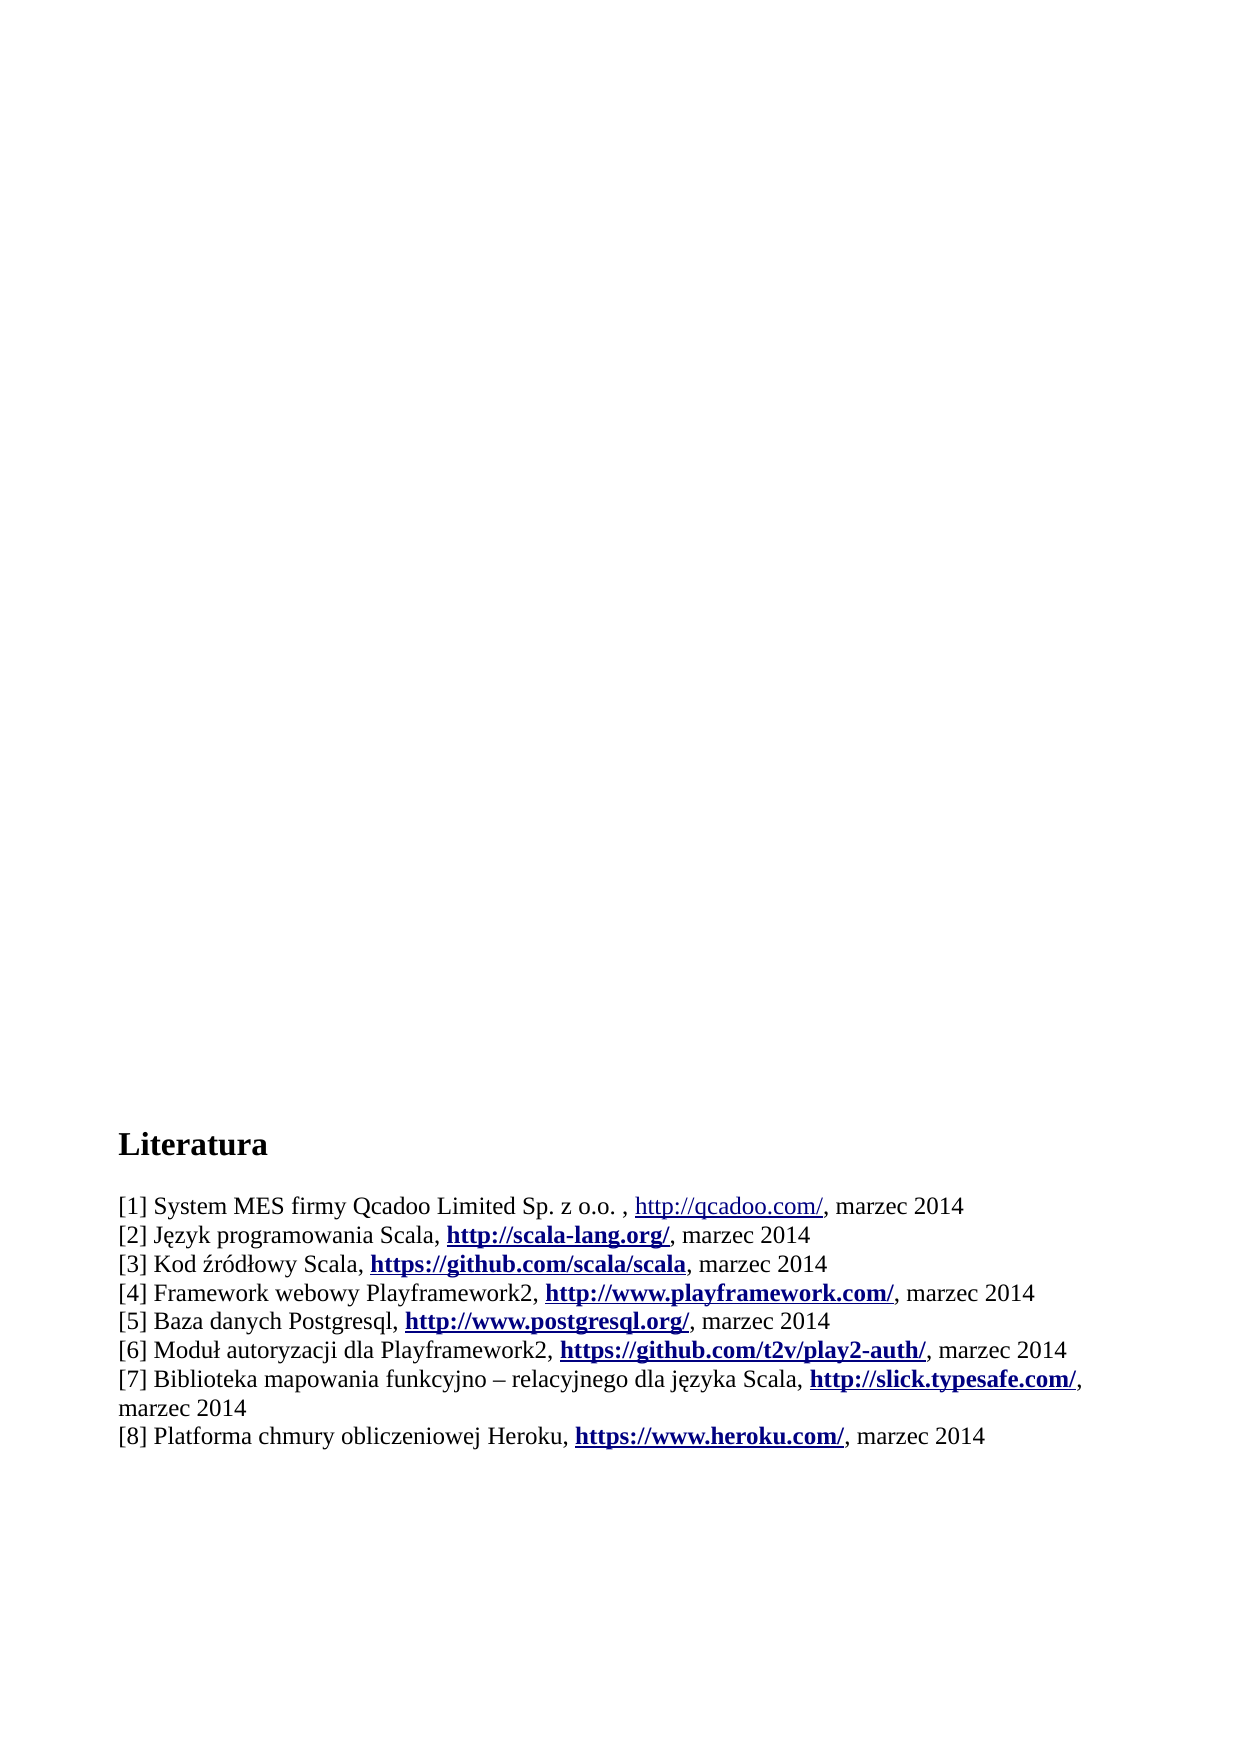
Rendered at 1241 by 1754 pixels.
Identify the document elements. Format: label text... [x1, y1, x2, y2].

text [2] Język programowania Scala, http://scala-lang.org/, marzec 2014 [118, 1220, 1122, 1249]
text [3] Kod źródłowy Scala, https://github.com/scala/scala, marzec 2014 [118, 1249, 1122, 1278]
text [1] System MES firmy Qcadoo Limited Sp. z o.o. , http://qcadoo.com/, marzec 2014 [118, 1191, 1122, 1220]
text [4] Framework webowy Playframework2, http://www.playframework.com/, marzec 2014 [118, 1278, 1122, 1306]
text Literatura [118, 1124, 1122, 1163]
text [7] Biblioteka mapowania funkcyjno – relacyjnego dla języka Scala, http://slick.typesafe.com/, marzec 2014 [118, 1364, 1122, 1421]
text [8] Platforma chmury obliczeniowej Heroku, https://www.heroku.com/, marzec 2014 [118, 1421, 1122, 1450]
text [5] Baza danych Postgresql, http://www.postgresql.org/, marzec 2014 [118, 1306, 1122, 1335]
text [6] Moduł autoryzacji dla Playframework2, https://github.com/t2v/play2-auth/, marzec 2014 [118, 1335, 1122, 1364]
